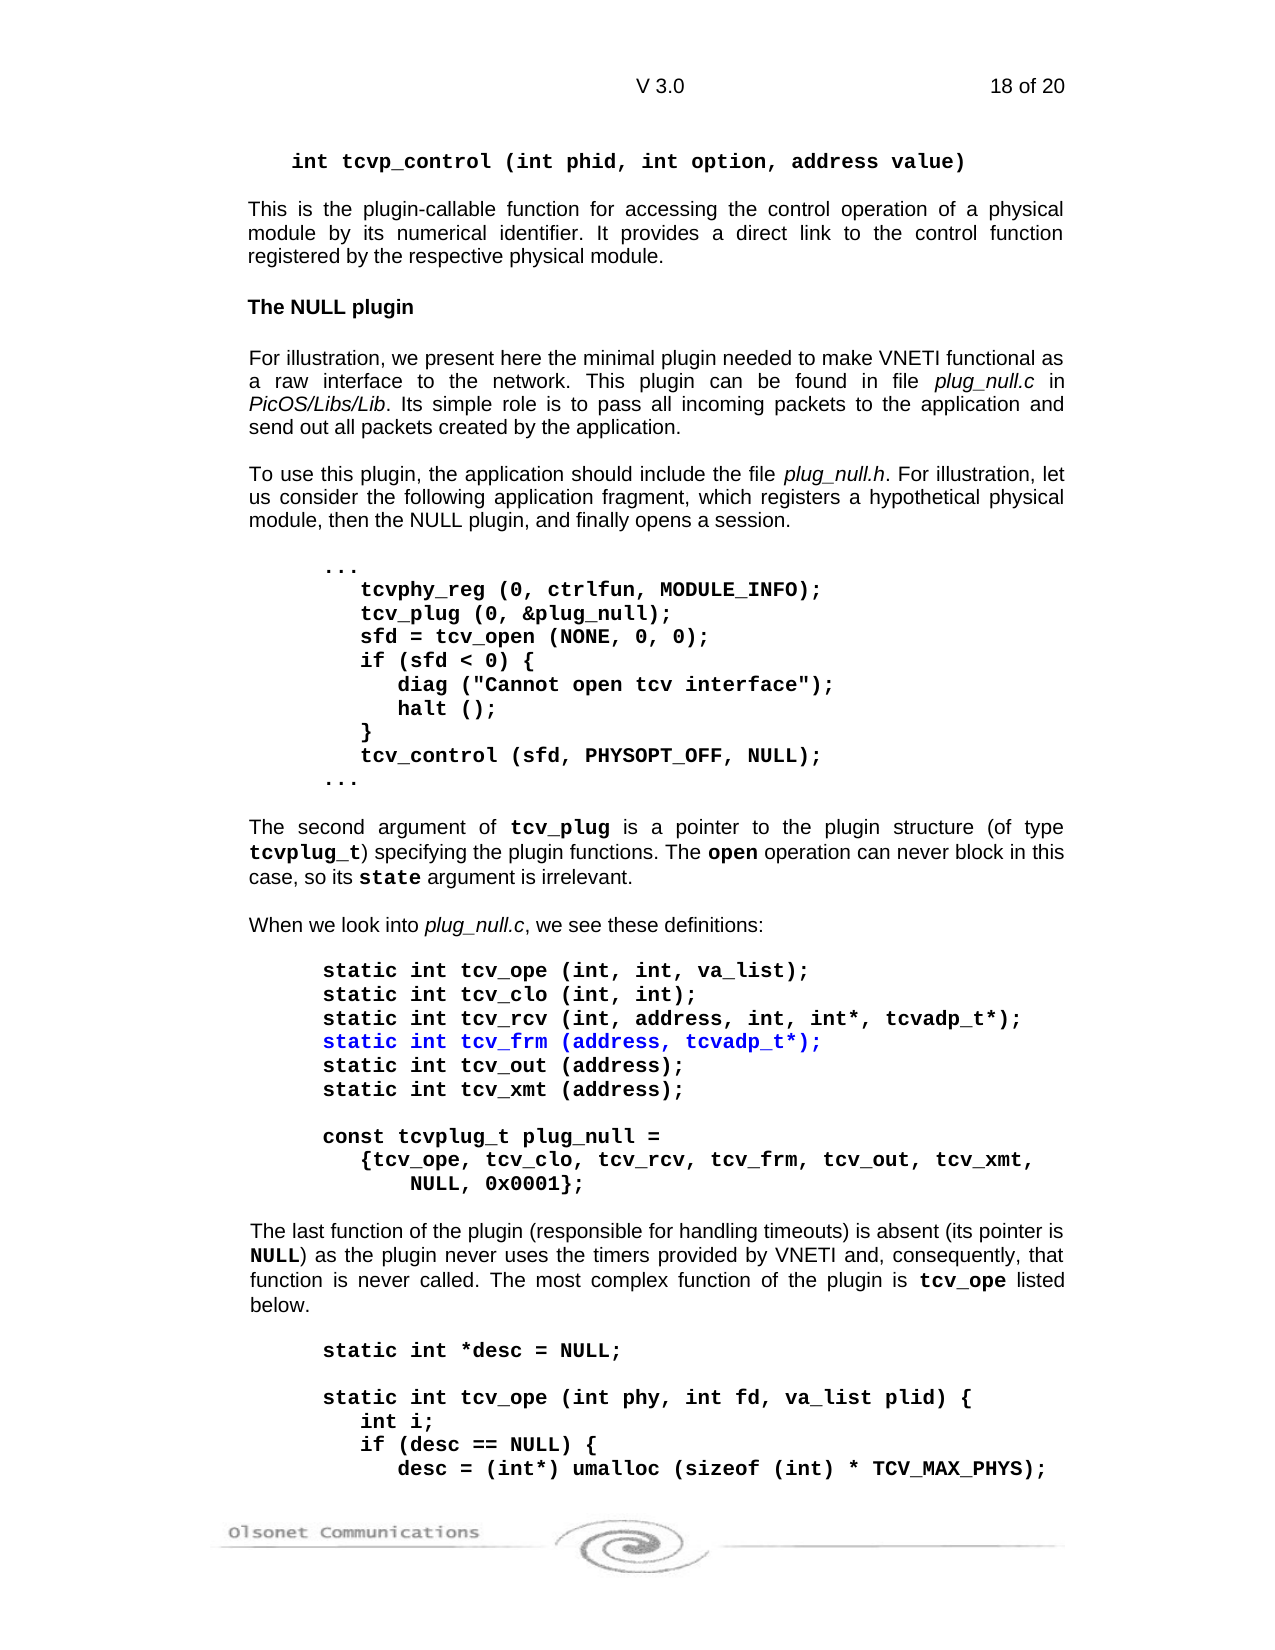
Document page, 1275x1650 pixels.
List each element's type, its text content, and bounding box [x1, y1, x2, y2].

text The second argument of tcv_plug is a pointer to the plugin structure (of type tcvplug_t) specifying the plugin functions. The open operation can never block in this case, so its state argument is irrelevant. [249, 815, 1065, 891]
text static int tcv_ope (int phy, int fd, va_list plid) { [322, 1387, 1065, 1411]
text The last function of the plugin (responsible for handling timeouts) is absent (its pointer is NULL) as the plugin never uses the timers provided by VNETI and, consequently, that function is never called. The most complex function of the plugin is tcv_ope listed below. [250, 1220, 1065, 1317]
text static int tcv_rcv (int, address, int, int*, tcvadp_t*); [322, 1008, 1065, 1031]
text tcv_control (sfd, PHYSOPT_OFF, NULL); [360, 745, 1065, 768]
text tcv_plug (0, &plug_null); [360, 603, 1065, 627]
text diag ("Cannot open tcv interface"); [397, 674, 1065, 697]
text {tcv_ope, tcv_clo, tcv_rcv, tcv_frm, tcv_out, tcv_xmt, [360, 1149, 1065, 1173]
text static int tcv_frm (address, tcvadp_t*); [322, 1031, 1065, 1055]
text tcvphy_reg (0, ctrlfun, MODULE_INFO); [285, 579, 1065, 603]
text NULL, 0x0001}; [360, 1173, 1065, 1197]
text For illustration, we present here the minimal plugin needed to make VNETI functional as a raw interface to the network. This plugin can be found in file plug_null.c in PicOS/Libs/Lib. Its simple role is to pass all incoming packets to the application and send out all packets created by the application. [249, 346, 1065, 439]
text ... [322, 556, 1065, 579]
text static int tcv_ope (int, int, va_list); [322, 960, 1065, 984]
text static int tcv_out (address); [322, 1055, 1065, 1078]
text if (sfd < 0) { [360, 650, 1065, 674]
text When we look into plug_null.c, we see these definitions: [249, 914, 1065, 937]
text const tcvplug_t plug_null = [322, 1126, 1065, 1149]
subtitle The NULL plugin [247, 295, 1065, 318]
text static int tcv_xmt (address); [322, 1078, 1065, 1102]
text int tcvp_control (int phid, int option, address value) [291, 151, 1065, 174]
text } [360, 721, 1065, 745]
text static int tcv_clo (int, int); [322, 984, 1065, 1008]
picture [210, 1504, 1065, 1596]
text int i; [210, 1411, 1065, 1434]
text This is the plugin-callable function for accessing the control operation of a physical module by its numerical identifier. It provides a direct link to the control function registered by the respective physical module. [248, 198, 1065, 267]
text sfd = tcv_open (NONE, 0, 0); [360, 627, 1065, 650]
text To use this plugin, the application should include the file plug_null.h. For illustration, let us consider the following application fragment, which registers a hypothetical physical module, then the NULL plugin, and finally opens a session. [249, 462, 1065, 532]
text ... [322, 768, 1065, 792]
text desc = (int*) umalloc (sizeof (int) * TCV_MAX_PHYS); [397, 1458, 1065, 1482]
text static int *desc = NULL; [322, 1340, 1065, 1363]
text if (desc == NULL) { [360, 1434, 1065, 1458]
text halt (); [397, 697, 1065, 721]
